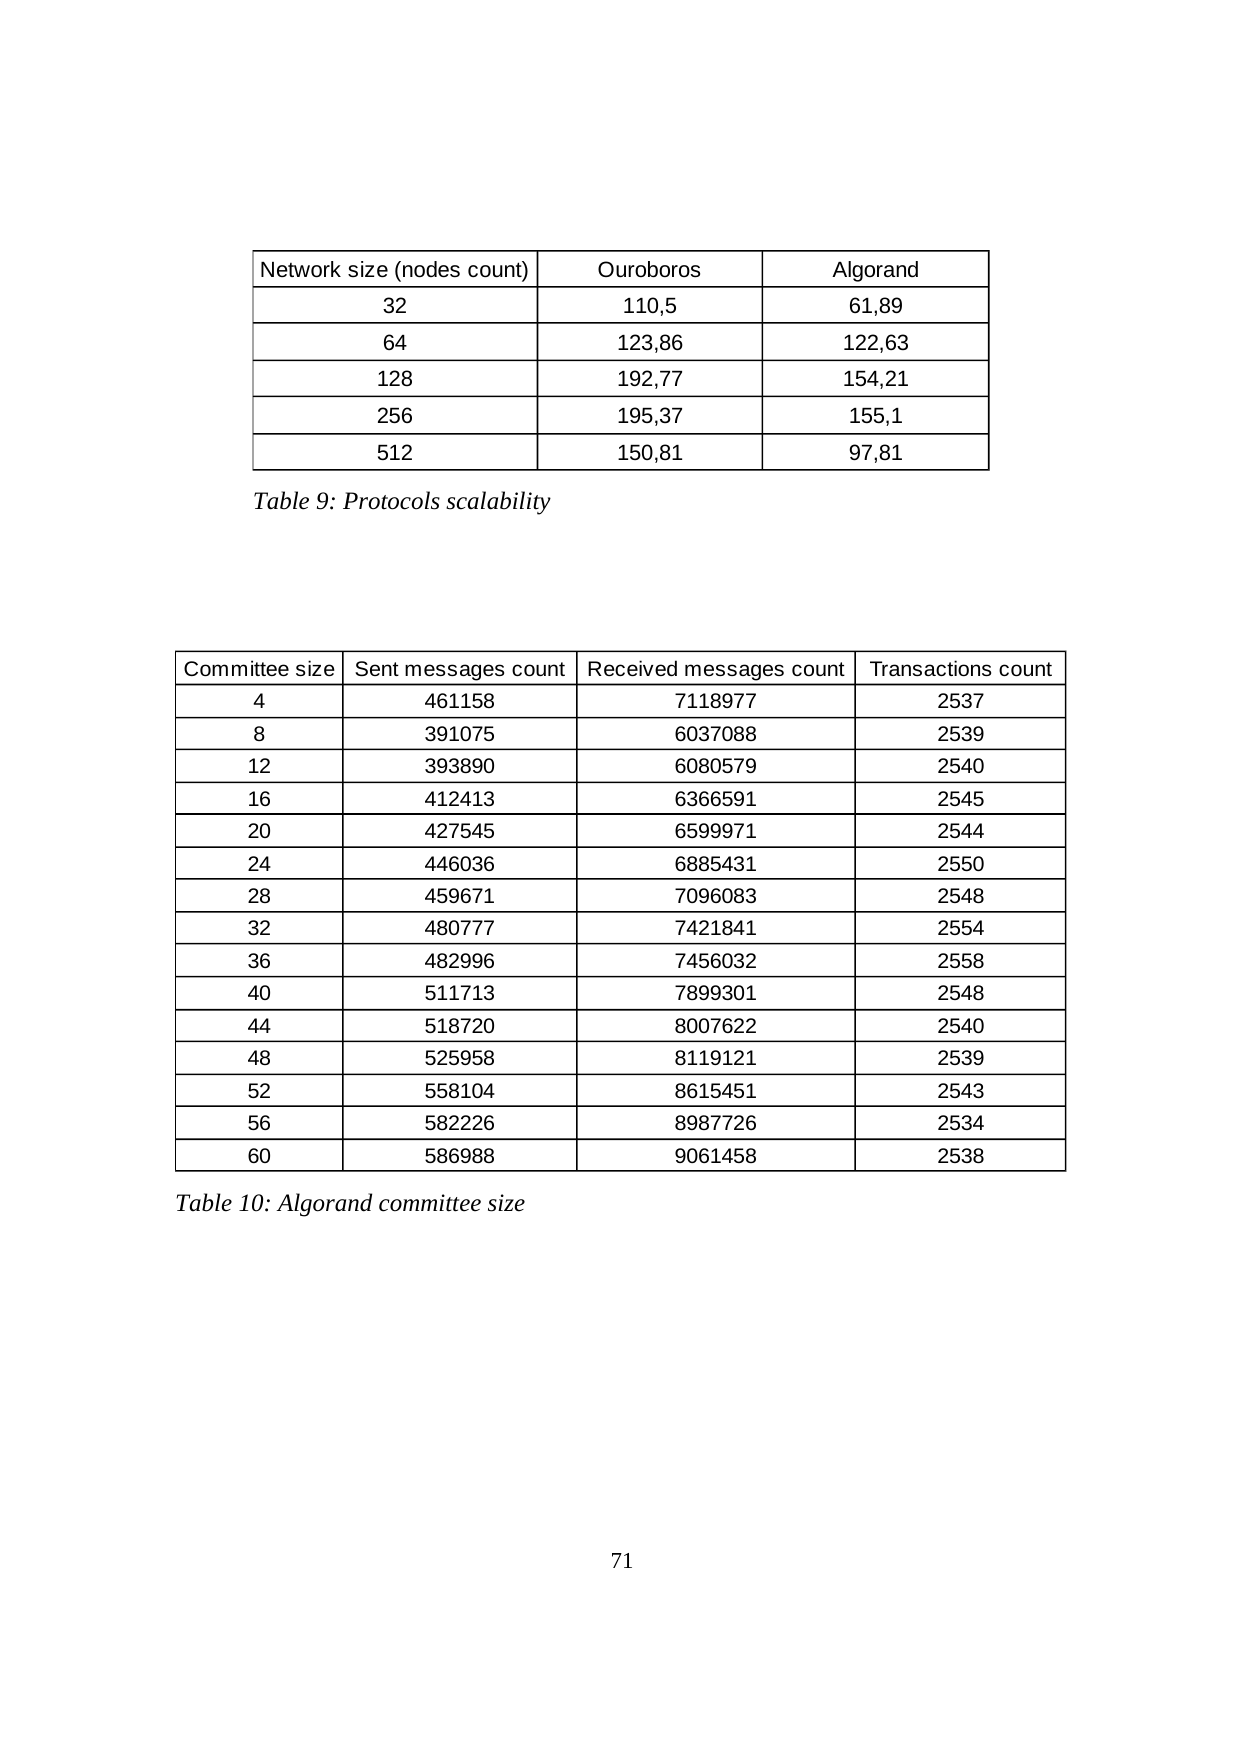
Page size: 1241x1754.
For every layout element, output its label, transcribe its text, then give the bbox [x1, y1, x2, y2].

text Table 10: Algorand committee size [175, 627, 1068, 1217]
text Table 9: Protocols scalability [253, 250, 991, 515]
